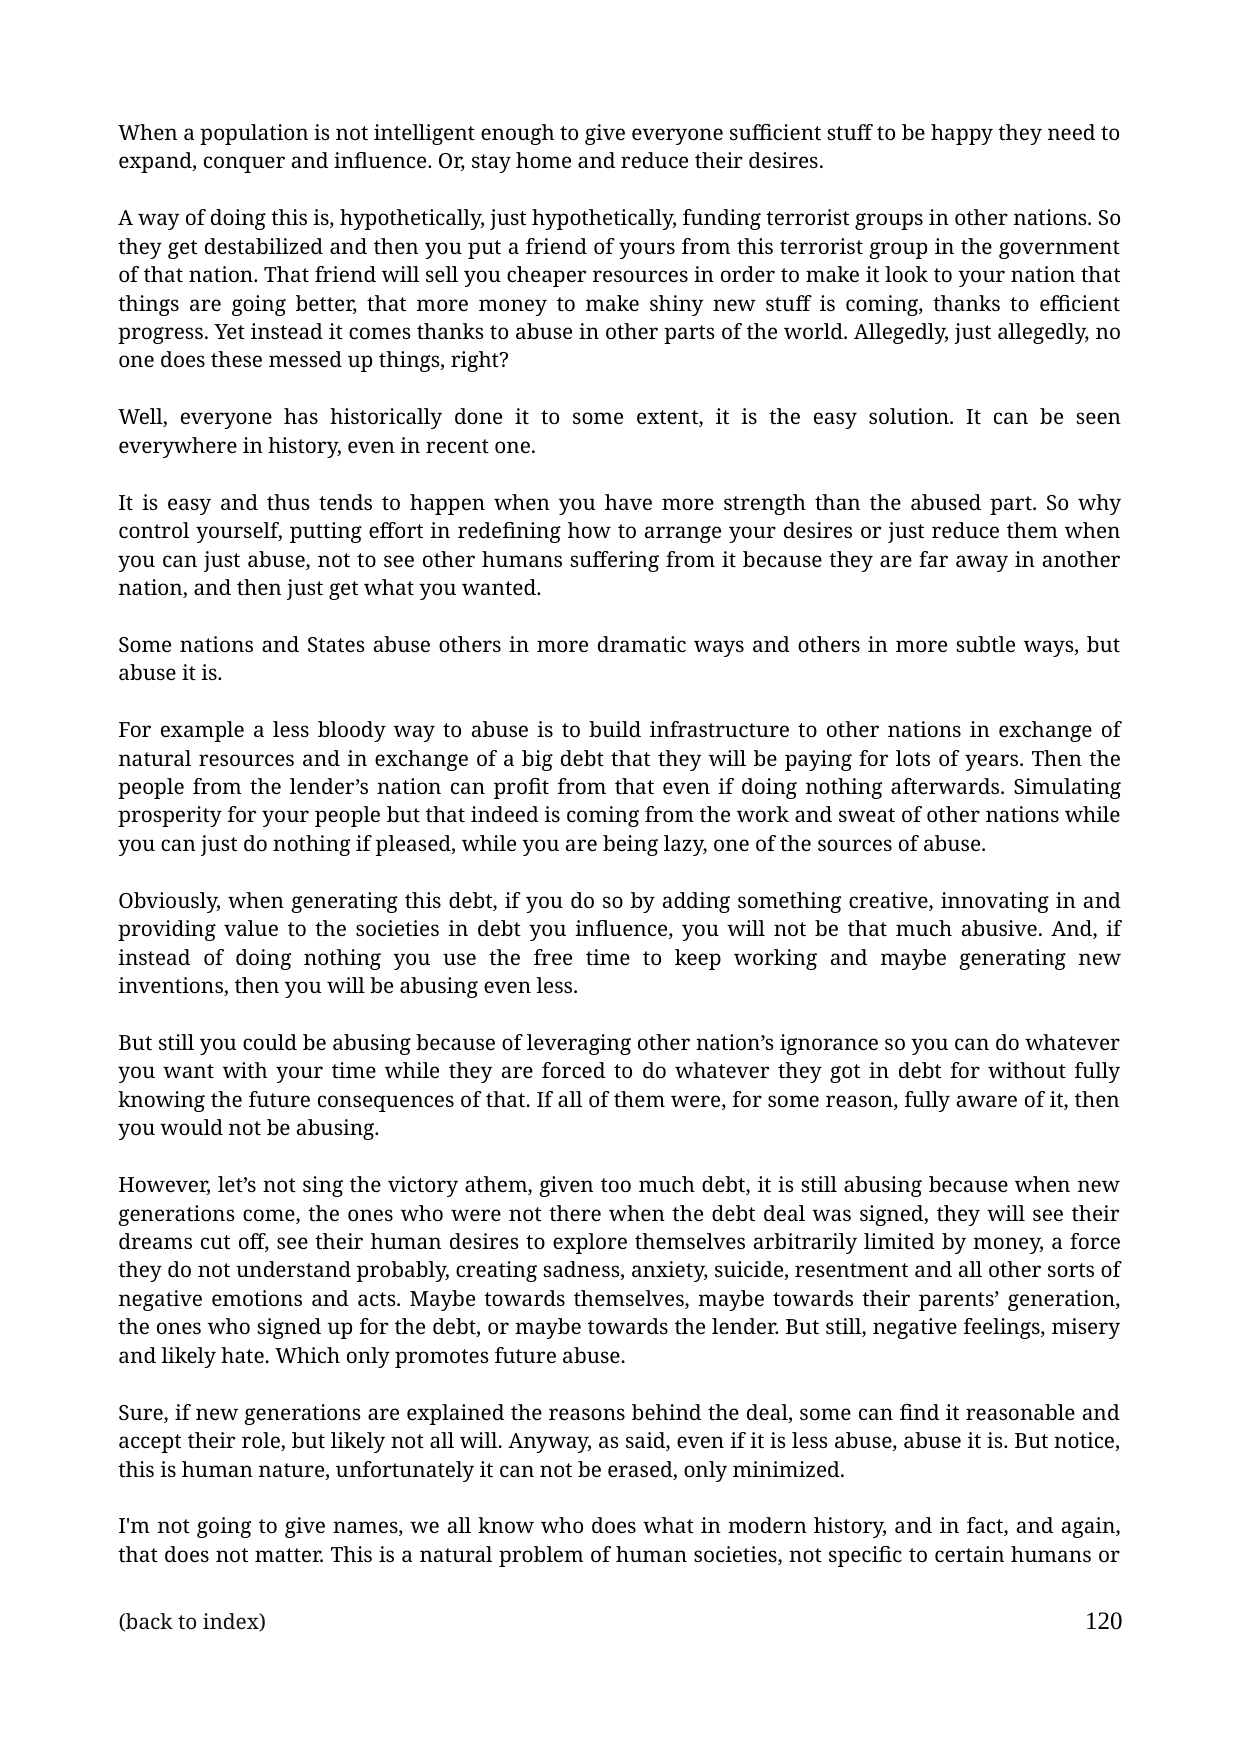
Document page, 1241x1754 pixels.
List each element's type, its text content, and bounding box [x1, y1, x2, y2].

text It is easy and thus tends to happen when you have more strength than the abused part. So why control yourself, putting effort in redefining how to arrange your desires or just reduce them when you can just abuse, not to see other humans suffering from it because they are far away in another nation, and then just get what you wanted. [118, 488, 1122, 602]
text However, let’s not sing the victory athem, given too much debt, it is still abusing because when new generations come, the ones who were not there when the debt deal was signed, they will see their dreams cut off, see their human desires to explore themselves arbitrarily limited by money, a force they do not understand probably, creating sadness, anxiety, suicide, resentment and all other sorts of negative emotions and acts. Maybe towards themselves, maybe towards their parents’ generation, the ones who signed up for the debt, or maybe towards the lender. But still, negative feelings, misery and likely hate. Which only promotes future abuse. [118, 1170, 1122, 1369]
text Sure, if new generations are explained the reasons behind the deal, some can find it reasonable and accept their role, but likely not all will. Anyway, as said, even if it is less abuse, abuse it is. But notice, this is human nature, unfortunately it can not be erased, only minimized. [118, 1398, 1122, 1483]
text Well, everyone has historically done it to some extent, it is the easy solution. It can be seen everywhere in history, even in recent one. [118, 402, 1122, 459]
text For example a less bloody way to abuse is to build infrastructure to other nations in exchange of natural resources and in exchange of a big debt that they will be paying for lots of years. Then the people from the lender’s nation can profit from that even if doing nothing afterwards. Simulating prosperity for your people but that indeed is coming from the work and sweat of other nations while you can just do nothing if pleased, while you are being lazy, one of the sources of abuse. [118, 715, 1122, 857]
text I'm not going to give names, we all know who does what in modern history, and in fact, and again, that does not matter. This is a natural problem of human societies, not specific to certain humans or [118, 1512, 1122, 1568]
text When a population is not intelligent enough to give everyone sufficient stuff to be happy they need to expand, conquer and influence. Or, stay home and reduce their desires. [118, 118, 1122, 175]
text But still you could be abusing because of leveraging other nation’s ignorance so you can do whatever you want with your time while they are forced to do whatever they got in debt for without fully knowing the future consequences of that. If all of them were, for some reason, fully aware of it, then you would not be abusing. [118, 1028, 1122, 1142]
text Some nations and States abuse others in more dramatic ways and others in more subtle ways, but abuse it is. [118, 630, 1122, 687]
text Obviously, when generating this debt, if you do so by adding something creative, innovating in and providing value to the societies in debt you influence, you will not be that much abusive. And, if instead of doing nothing you use the free time to keep working and maybe generating new inventions, then you will be abusing even less. [118, 886, 1122, 1000]
text A way of doing this is, hypothetically, just hypothetically, funding terrorist groups in other nations. So they get destabilized and then you put a friend of yours from this terrorist group in the government of that nation. That friend will sell you cheaper resources in order to make it look to your nation that things are going better, that more money to make shiny new stuff is coming, thanks to efficient progress. Yet instead it comes thanks to abuse in other parts of the world. Allegedly, just allegedly, no one does these messed up things, right? [118, 203, 1122, 374]
